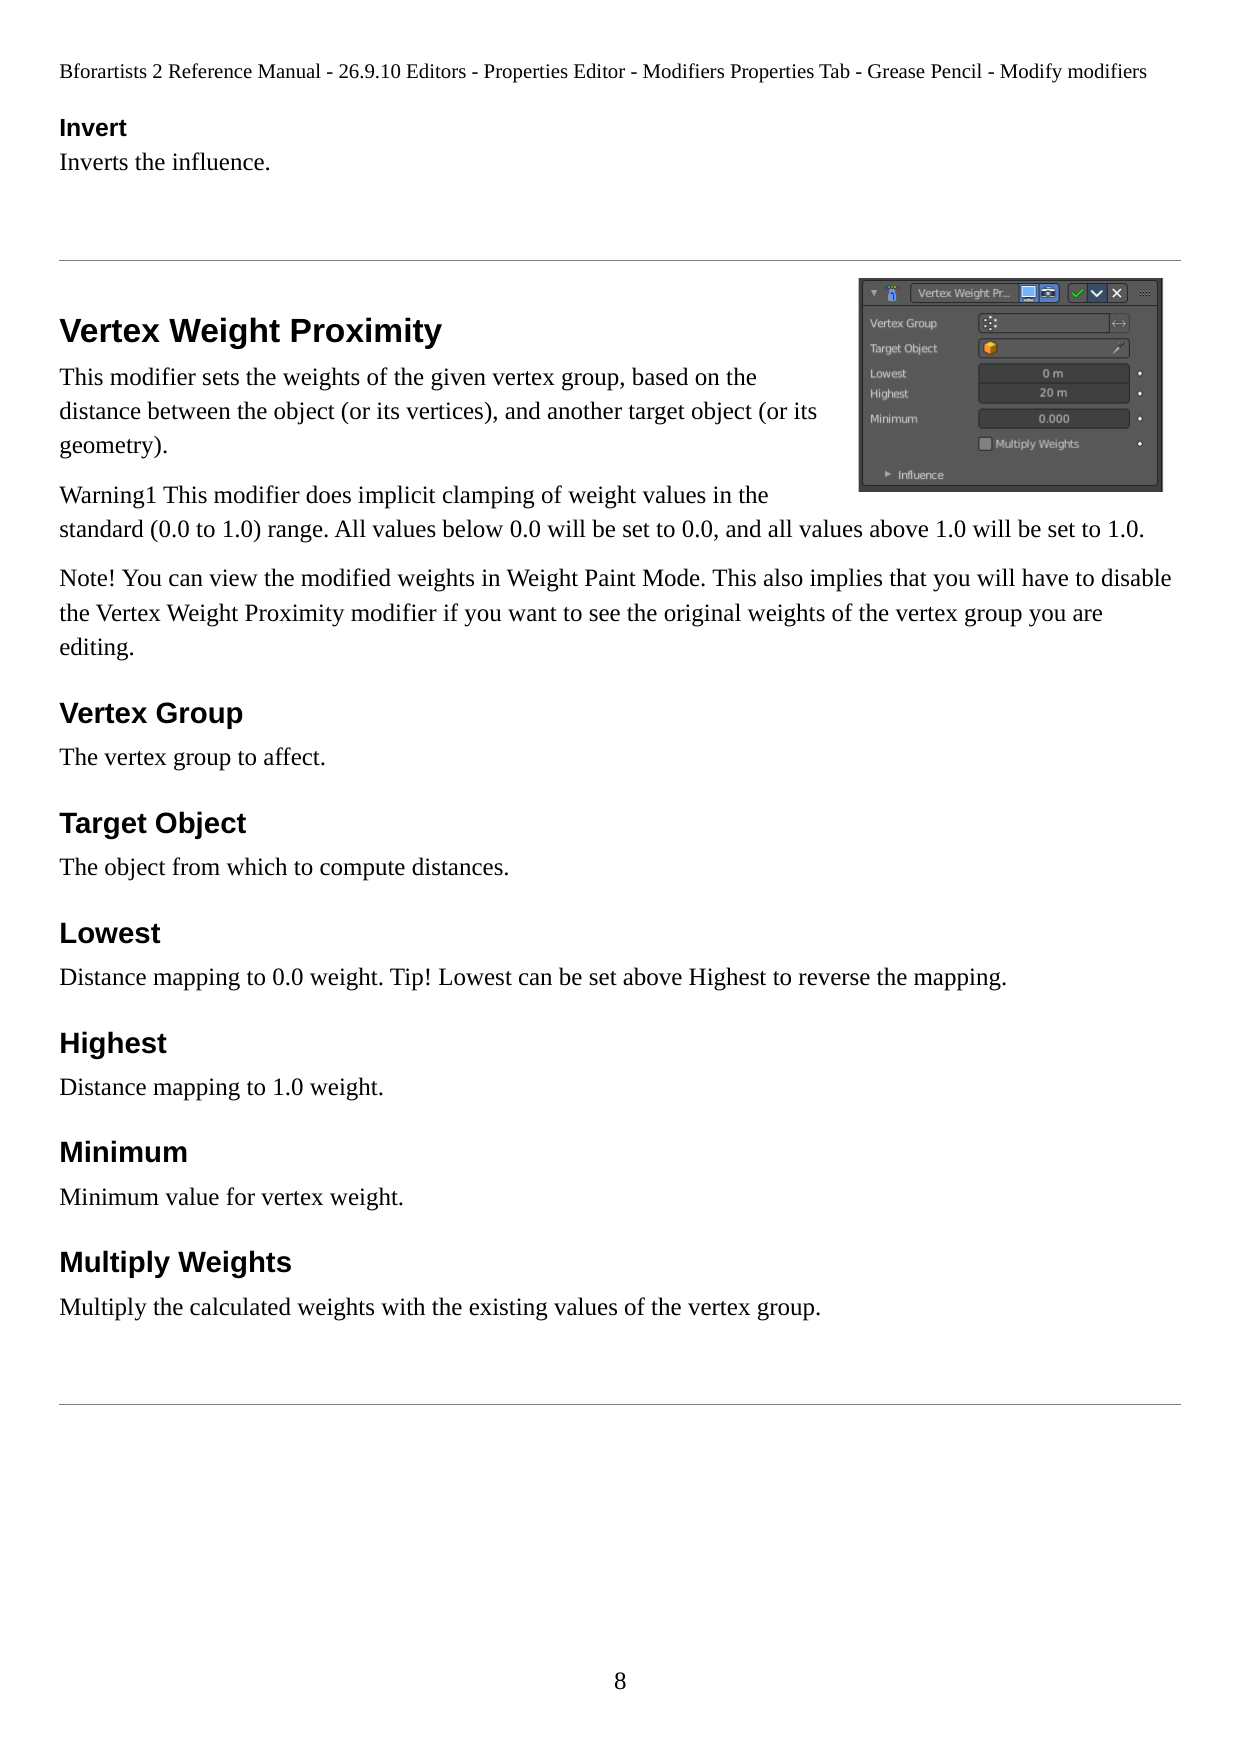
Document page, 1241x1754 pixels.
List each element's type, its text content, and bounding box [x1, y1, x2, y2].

text This modifier sets the weights of the given vertex group, based on the distance between the object (or its vertices), and another target object (or its geometry). [59, 362, 858, 459]
subtitle Multiply Weights [59, 1245, 1181, 1279]
text Multiply the calculated weights with the existing values of the vertex group. [59, 1292, 1181, 1320]
subtitle Target Object [59, 806, 1181, 839]
text Warning1 This modifier does implicit clamping of weight values in the standard (0.0 to 1.0) range. All values below 0.0 will be set to 0.0, and all values above 1.0 will be set to 1.0. [59, 480, 1181, 543]
text Minimum value for vertex weight. [59, 1182, 1181, 1210]
subtitle Invert [59, 113, 1181, 141]
text The object from which to compute distances. [59, 852, 1181, 881]
text Distance mapping to 1.0 weight. [59, 1072, 1181, 1101]
text The vertex group to affect. [59, 742, 1181, 771]
subtitle Highest [59, 1026, 1181, 1059]
text Note! You can view the modified weights in Weight Paint Mode. This also implies that you will have to disable the Vertex Weight Proximity modifier if you want to see the original weights of the vertex group you are editing. [59, 563, 1181, 661]
text Inverts the influence. [59, 147, 1181, 176]
subtitle Vertex Weight Proximity [59, 311, 858, 349]
subtitle Lowest [59, 916, 1181, 949]
subtitle [1164, 311, 1181, 349]
subtitle Minimum [59, 1135, 1181, 1169]
picture [858, 278, 1164, 492]
text Distance mapping to 0.0 weight. Tip! Lowest can be set above Highest to reverse the mapping. [59, 962, 1181, 991]
subtitle Vertex Group [59, 696, 1181, 729]
